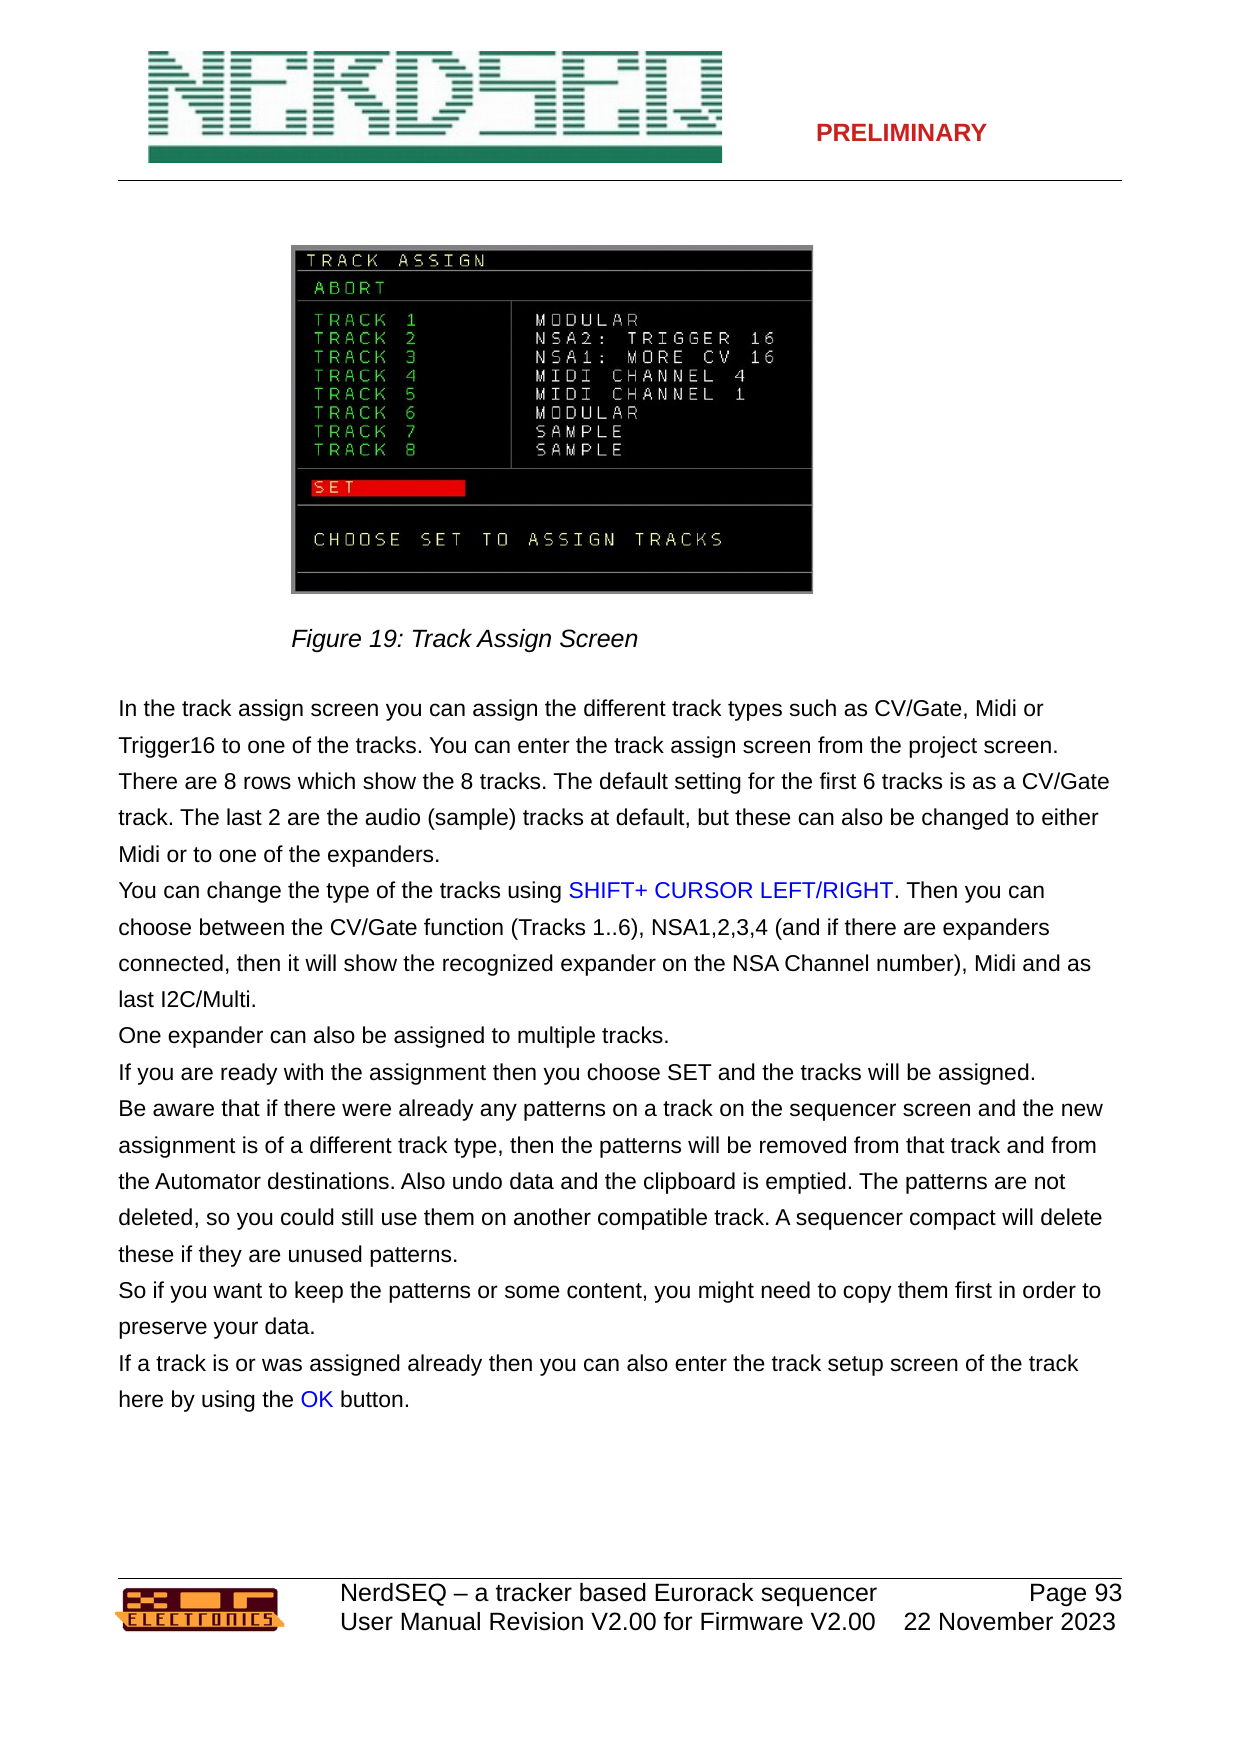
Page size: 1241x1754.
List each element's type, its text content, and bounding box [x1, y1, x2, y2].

text If a track is or was assigned already then you can also enter the track setup screen of the track here by using the OK button. [118, 1350, 1122, 1412]
picture [291, 245, 814, 594]
text Be aware that if there were already any patterns on a track on the sequencer screen and the new assignment is of a different track type, then the patterns will be removed from that track and from the Automator destinations. Also undo data and the clipboard is emptied. The patterns are not deleted, so you could still use them on another compatible track. A sequencer compact will delete these if they are unused patterns. [118, 1095, 1122, 1267]
text One expander can also be assigned to multiple tracks. [118, 1022, 1122, 1049]
text You can change the type of the tracks using SHIFT+ CURSOR LEFT/RIGHT. Then you can choose between the CV/Gate function (Tracks 1..6), NSA1,2,3,4 (and if there are expanders connected, then it will show the recognized expander on the NSA Channel number), Midi and as last I2C/Multi. [118, 877, 1122, 1012]
text So if you want to keep the patterns or some content, you might need to copy them first in order to preserve your data. [118, 1277, 1122, 1340]
text There are 8 rows which show the 8 tracks. The default setting for the first 6 tracks is as a CV/Gate track. The last 2 are the audio (sample) tracks at default, but these can also be changed to either Midi or to one of the expanders. [118, 768, 1122, 867]
picture [115, 1584, 285, 1634]
text If you are ready with the assignment then you choose SET and the tracks will be assigned. [118, 1059, 1122, 1085]
picture [148, 51, 723, 163]
text In the track assign screen you can assign the different track types such as CV/Gate, Midi or Trigger16 to one of the tracks. You can enter the track assign screen from the project screen. [118, 209, 1122, 758]
text Figure 19: Track Assign Screen [291, 624, 969, 653]
